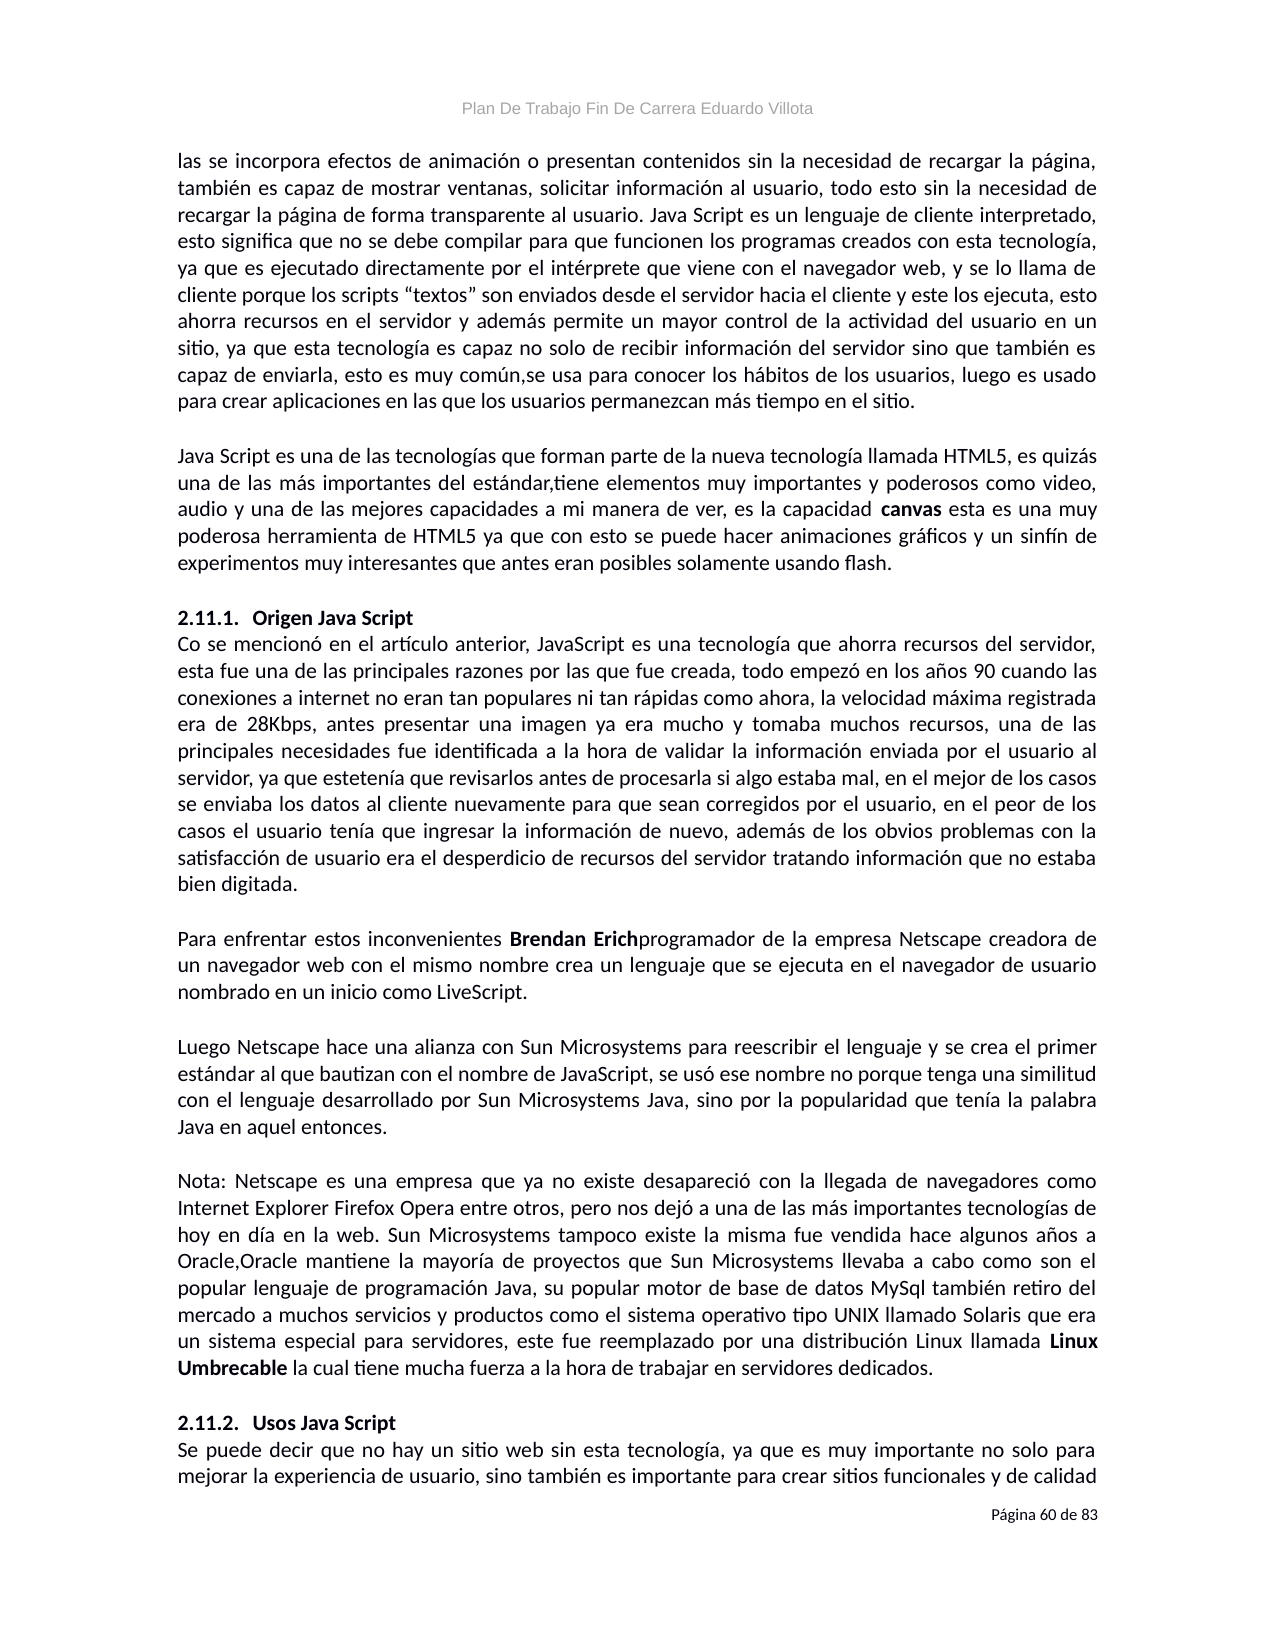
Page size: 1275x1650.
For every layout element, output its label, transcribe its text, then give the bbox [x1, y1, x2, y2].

text Co se mencionó en el artículo anterior, JavaScript es una tecnología que ahorra recursos del servidor, esta fue una de las principales razones por las que fue creada, todo empezó en los años 90 cuando las conexiones a internet no eran tan populares ni tan rápidas como ahora, la velocidad máxima registrada era de 28Kbps, antes presentar una imagen ya era mucho y tomaba muchos recursos, una de las principales necesidades fue identificada a la hora de validar la información enviada por el usuario al servidor, ya que estetenía que revisarlos antes de procesarla si algo estaba mal, en el mejor de los casos se enviaba los datos al cliente nuevamente para que sean corregidos por el usuario, en el peor de los casos el usuario tenía que ingresar la información de nuevo, además de los obvios problemas con la satisfacción de usuario era el desperdicio de recursos del servidor tratando información que no estaba bien digitada. [177, 630, 1098, 897]
text Nota: Netscape es una empresa que ya no existe desapareció con la llegada de navegadores como Internet Explorer Firefox Opera entre otros, pero nos dejó a una de las más importantes tecnologías de hoy en día en la web. Sun Microsystems tampoco existe la misma fue vendida hace algunos años a Oracle,Oracle mantiene la mayoría de proyectos que Sun Microsystems llevaba a cabo como son el popular lenguaje de programación Java, su popular motor de base de datos MySql también retiro del mercado a muchos servicios y productos como el sistema operativo tipo UNIX llamado Solaris que era un sistema especial para servidores, este fue reemplazado por una distribución Linux llamada Linux Umbrecable la cual tiene mucha fuerza a la hora de trabajar en servidores dedicados. [177, 1168, 1098, 1381]
text Java Script es una de las tecnologías que forman parte de la nueva tecnología llamada HTML5, es quizás una de las más importantes del estándar,tiene elementos muy importantes y poderosos como video, audio y una de las mejores capacidades a mi manera de ver, es la capacidad canvas esta es una muy poderosa herramienta de HTML5 ya que con esto se puede hacer animaciones gráficos y un sinfín de experimentos muy interesantes que antes eran posibles solamente usando flash. [177, 442, 1098, 576]
text las se incorpora efectos de animación o presentan contenidos sin la necesidad de recargar la página, también es capaz de mostrar ventanas, solicitar información al usuario, todo esto sin la necesidad de recargar la página de forma transparente al usuario. Java Script es un lenguaje de cliente interpretado, esto significa que no se debe compilar para que funcionen los programas creados con esta tecnología, ya que es ejecutado directamente por el intérprete que viene con el navegador web, y se lo llama de cliente porque los scripts “textos” son enviados desde el servidor hacia el cliente y este los ejecuta, esto ahorra recursos en el servidor y además permite un mayor control de la actividad del usuario en un sitio, ya que esta tecnología es capaz no solo de recibir información del servidor sino que también es capaz de enviarla, esto es muy común,se usa para conocer los hábitos de los usuarios, luego es usado para crear aplicaciones en las que los usuarios permanezcan más tiempo en el sitio. [177, 148, 1098, 414]
text 2.11.1. Origen Java Script [177, 604, 1098, 630]
text Se puede decir que no hay un sitio web sin esta tecnología, ya que es muy importante no solo para mejorar la experiencia de usuario, sino también es importante para crear sitios funcionales y de calidad [177, 1436, 1098, 1489]
text Luego Netscape hace una alianza con Sun Microsystems para reescribir el lenguaje y se crea el primer estándar al que bautizan con el nombre de JavaScript, se usó ese nombre no porque tenga una similitud con el lenguaje desarrollado por Sun Microsystems Java, sino por la popularidad que tenía la palabra Java en aquel entonces. [177, 1033, 1098, 1140]
text Para enfrentar estos inconvenientes Brendan Erichprogramador de la empresa Netscape creadora de un navegador web con el mismo nombre crea un lenguaje que se ejecuta en el navegador de usuario nombrado en un inicio como LiveScript. [177, 925, 1098, 1005]
text 2.11.2. Usos Java Script [177, 1409, 1098, 1436]
